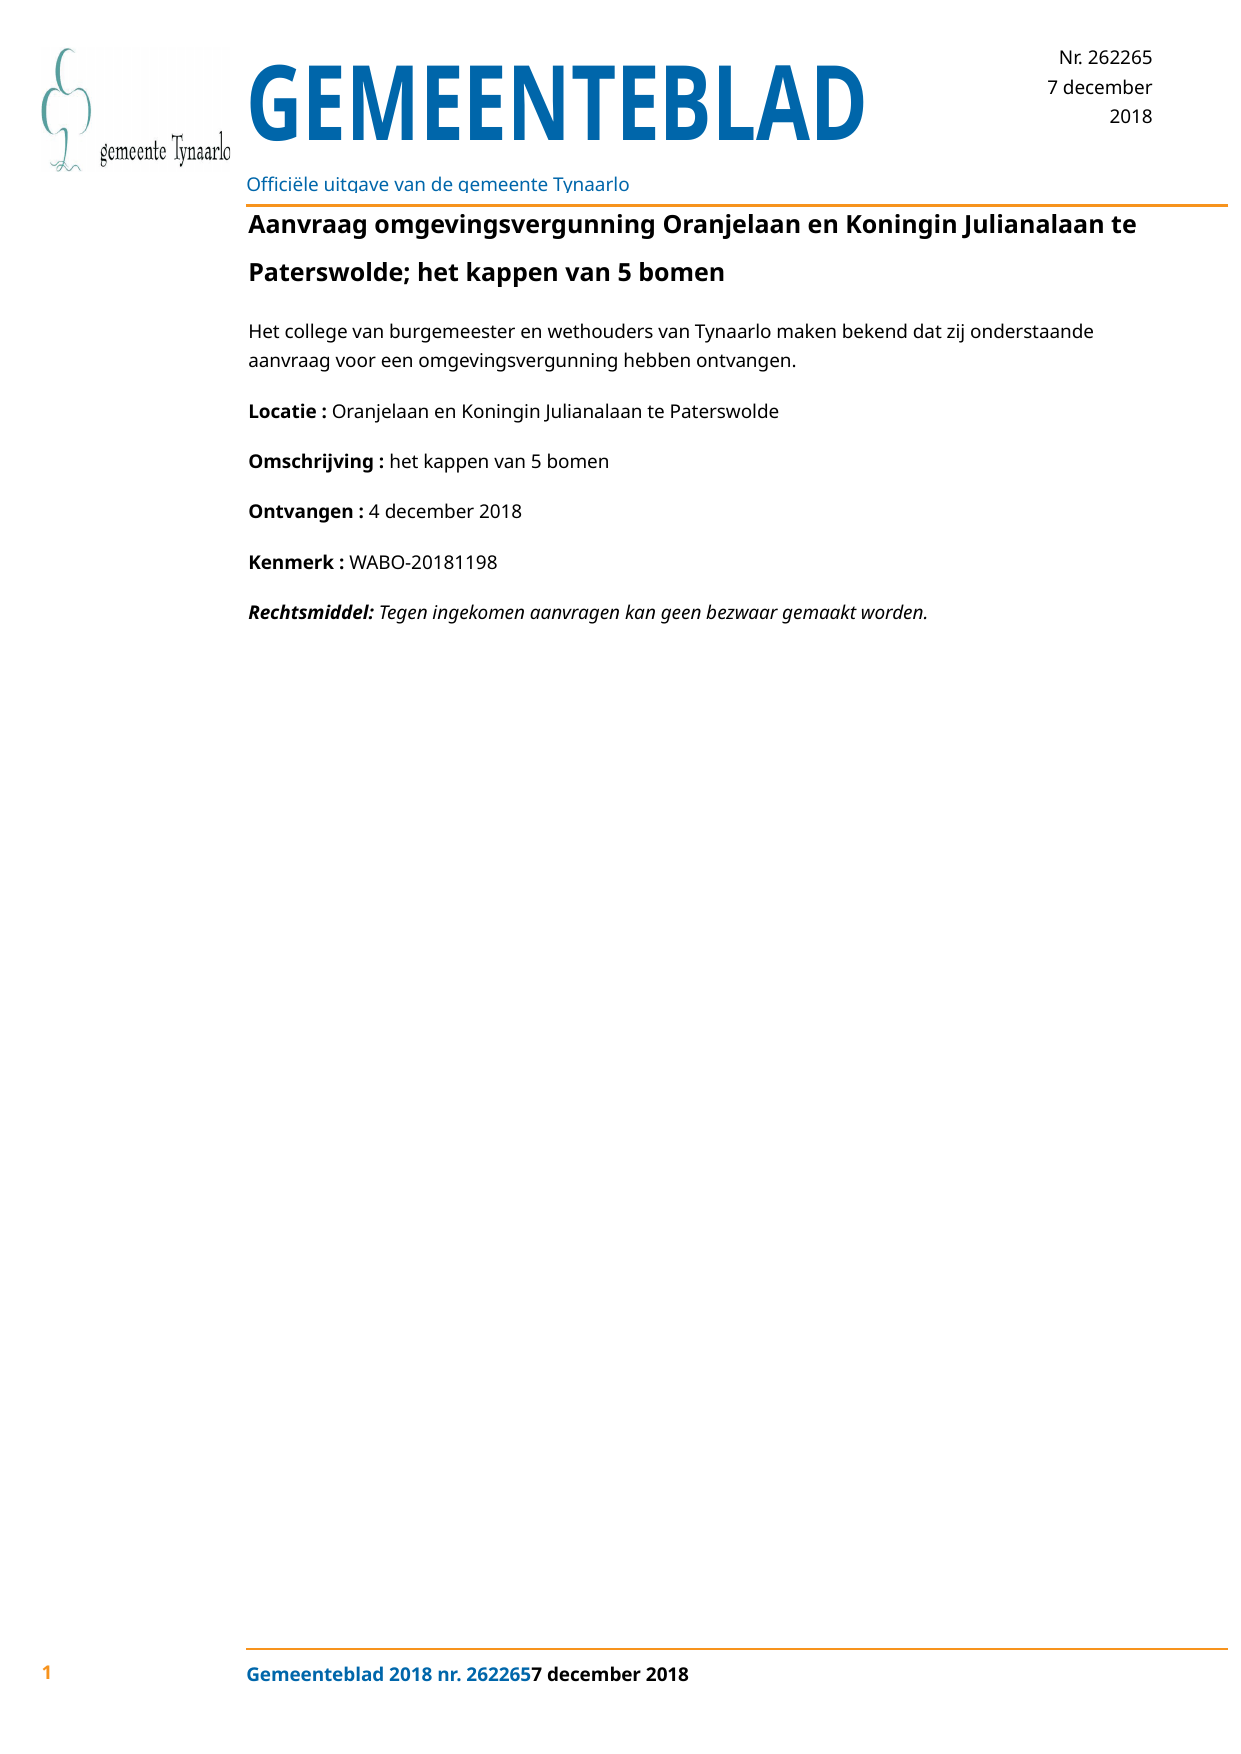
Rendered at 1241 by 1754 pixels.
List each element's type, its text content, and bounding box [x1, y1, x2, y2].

text Locatie : Oranjelaan en Koningin Julianalaan te Paterswolde [248, 398, 1152, 424]
text Aanvraag omgevingsvergunning Oranjelaan en Koningin Julianalaan te Paterswolde; het kappen van 5 bomen [248, 207, 1152, 288]
text Kenmerk : WABO-20181198 [248, 549, 1152, 575]
text Ontvangen : 4 december 2018 [248, 499, 1152, 524]
text Het college van burgemeester en wethouders van Tynaarlo maken bekend dat zij onderstaande aanvraag voor een omgevingsvergunning hebben ontvangen. [248, 318, 1152, 373]
text Omschrijving : het kappen van 5 bomen [248, 448, 1152, 474]
text Rechtsmiddel: Tegen ingekomen aanvragen kan geen bezwaar gemaakt worden. [248, 599, 1152, 625]
picture [41, 47, 231, 172]
